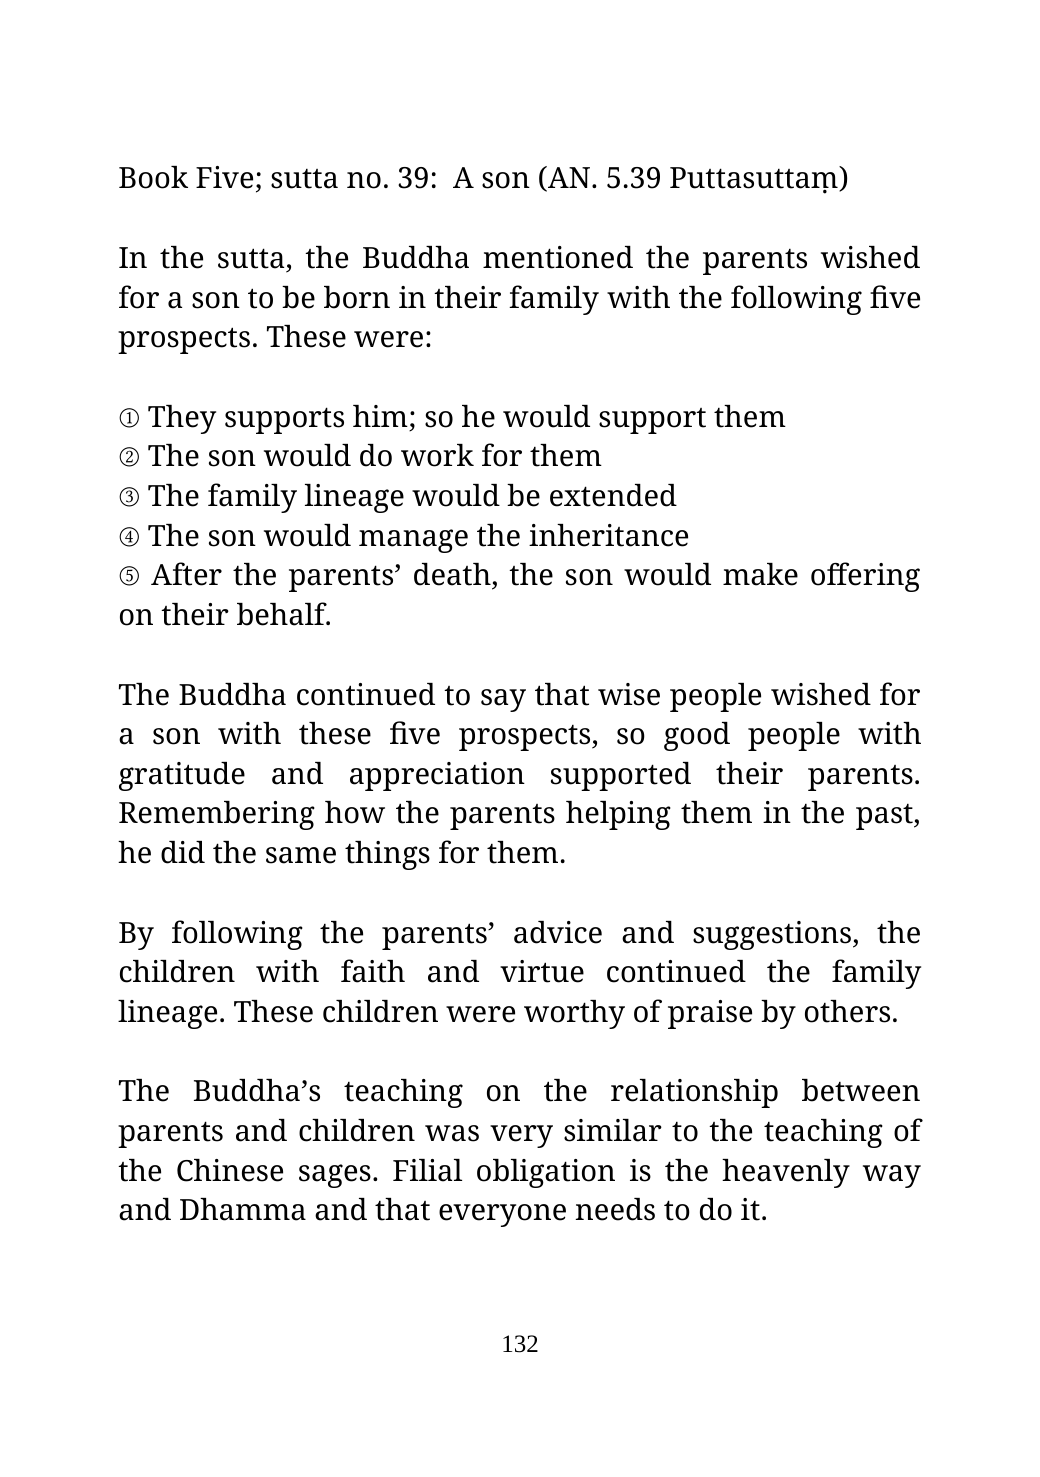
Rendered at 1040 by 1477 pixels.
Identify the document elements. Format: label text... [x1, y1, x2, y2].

list ④ The son would manage the inheritance [118, 515, 922, 555]
list ③ The family lineage would be extended [118, 475, 922, 515]
text Book Five; sutta no. 39: A son (AN. 5.39 Puttasuttaṃ) [118, 158, 922, 197]
text ① They supports him; so he would support them [118, 396, 922, 436]
text The Buddha continued to say that wise people wished for a son with these five prospects, so good people with gratitude and appreciation supported their parents. Remembering how the parents helping them in the past, he did the same things for them. [118, 674, 922, 872]
text By following the parents’ advice and suggestions, the children with faith and virtue continued the family lineage. These children were worthy of praise by others. [118, 912, 922, 1031]
text In the sutta, the Buddha mentioned the parents wished for a son to be born in their family with the following five prospects. These were: [118, 237, 922, 356]
list ② The son would do work for them [118, 436, 922, 475]
list ⑤ After the parents’ death, the son would make offering on their behalf. [118, 555, 922, 634]
text The Buddha’s teaching on the relationship between parents and children was very similar to the teaching of the Chinese sages. Filial obligation is the heavenly way and Dhamma and that everyone needs to do it. [118, 1071, 922, 1229]
